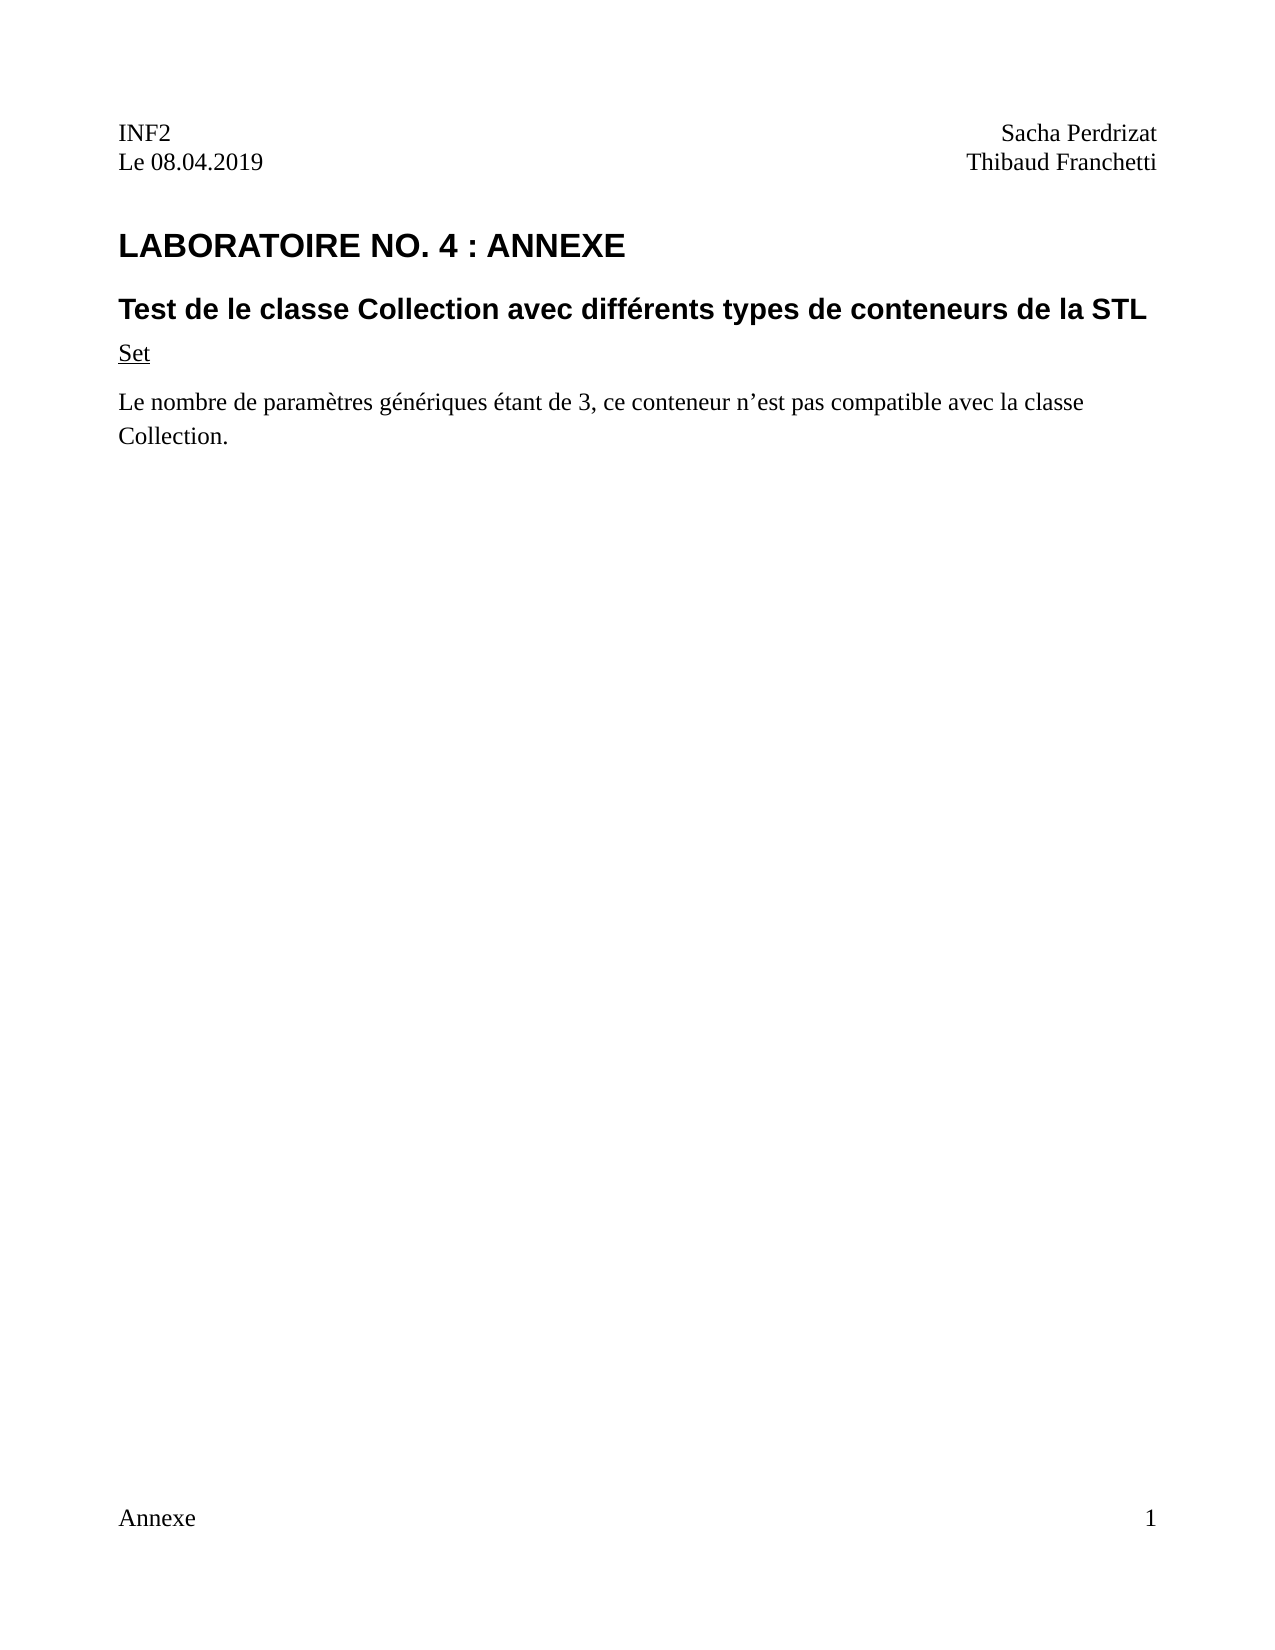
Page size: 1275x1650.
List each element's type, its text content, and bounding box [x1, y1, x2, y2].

text Set [118, 338, 1157, 367]
subtitle LABORATOIRE NO. 4 : ANNEXE [118, 226, 1157, 264]
text Le nombre de paramètres génériques étant de 3, ce conteneur n’est pas compatible avec la classe Collection. [118, 387, 1157, 450]
subtitle Test de le classe Collection avec différents types de conteneurs de la STL [118, 292, 1157, 325]
